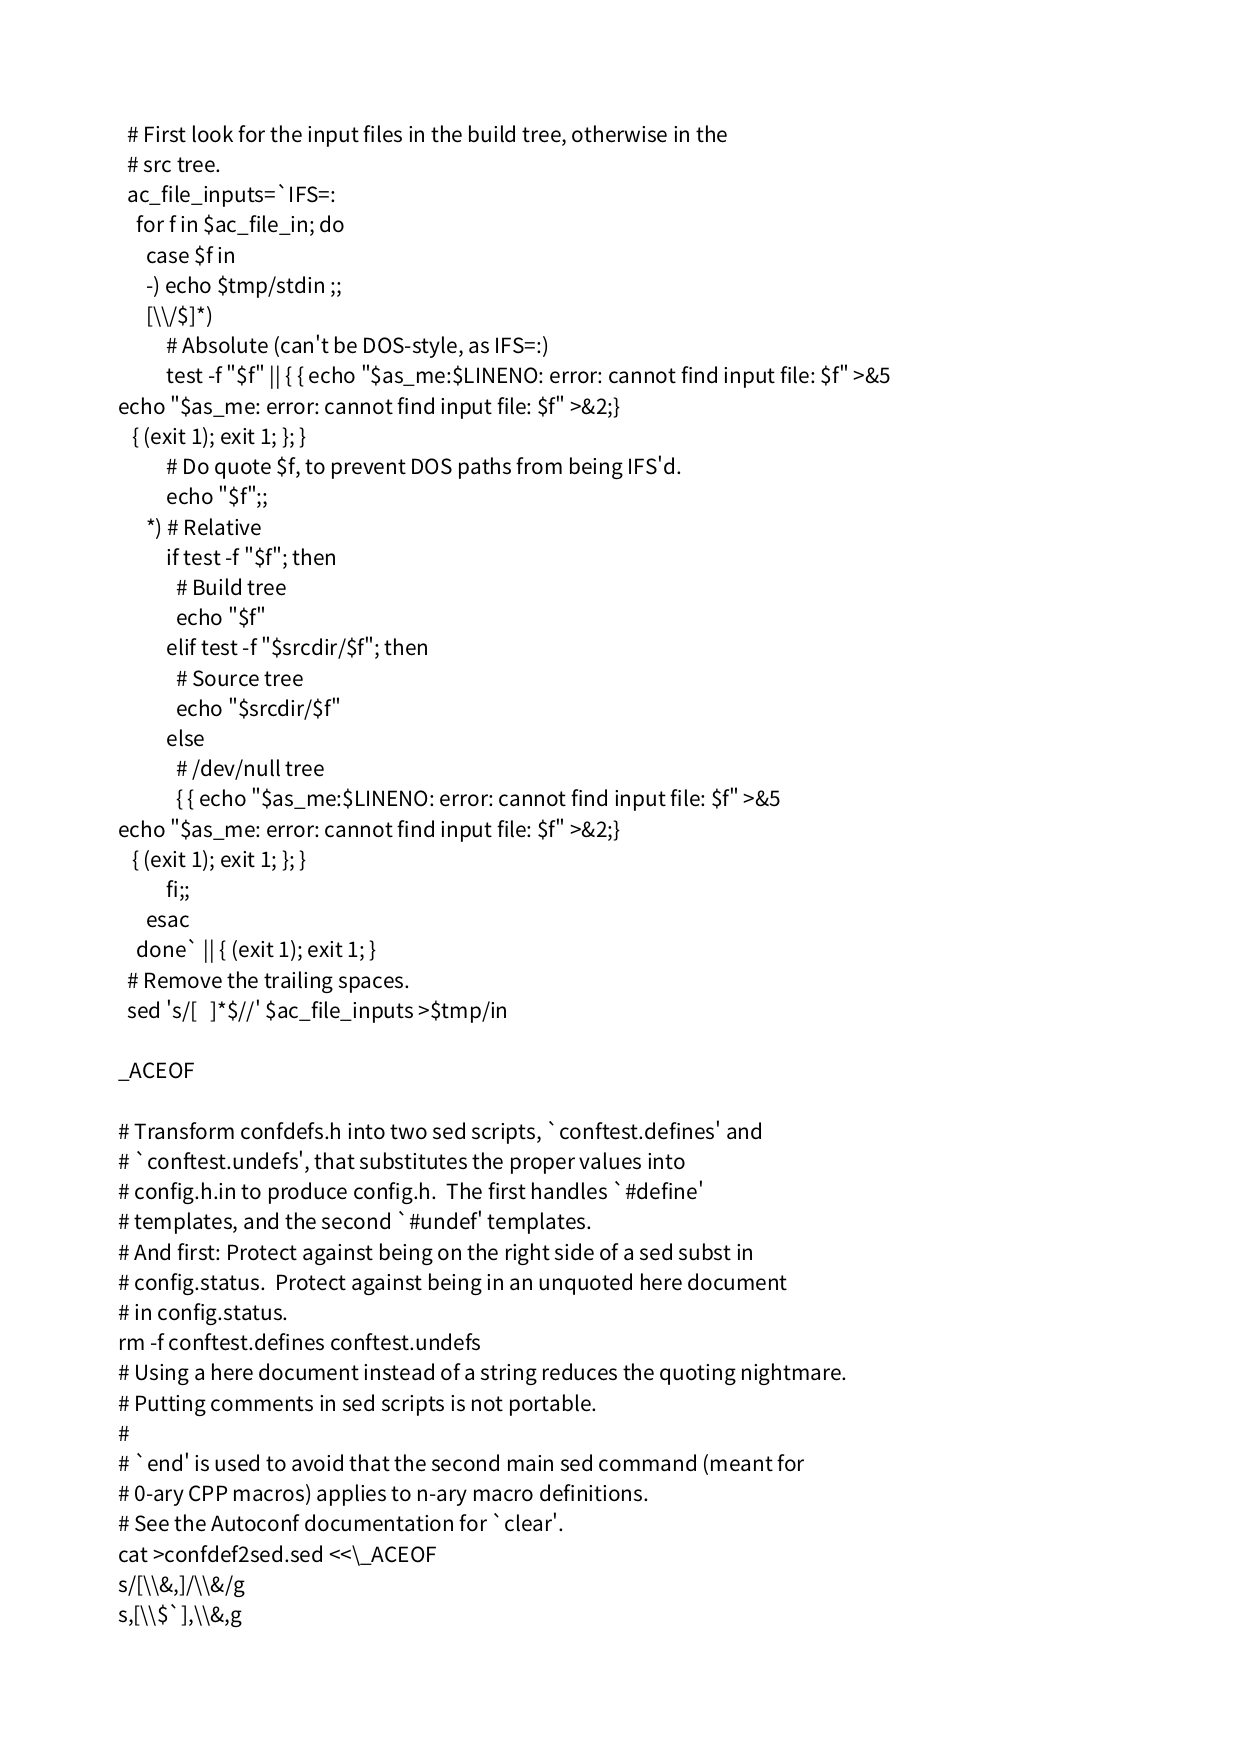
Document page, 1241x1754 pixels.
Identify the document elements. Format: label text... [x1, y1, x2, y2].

text # in config.status. [118, 1296, 1122, 1326]
text # templates, and the second `#undef' templates. [118, 1206, 1122, 1236]
text { { echo "$as_me:$LINENO: error: cannot find input file: $f" >&5 [118, 783, 1122, 813]
text # /dev/null tree [118, 752, 1122, 783]
text # Remove the trailing spaces. [118, 964, 1122, 994]
text # And first: Protect against being on the right side of a sed subst in [118, 1236, 1122, 1266]
text esac [118, 903, 1122, 934]
text echo "$f" [118, 601, 1122, 632]
text # config.h.in to produce config.h. The first handles `#define' [118, 1175, 1122, 1206]
text # Build tree [118, 571, 1122, 601]
text _ACEOF [118, 1054, 1122, 1085]
text echo "$as_me: error: cannot find input file: $f" >&2;} [118, 813, 1122, 843]
text for f in $ac_file_in; do [118, 209, 1122, 239]
text ac_file_inputs=`IFS=: [118, 178, 1122, 209]
text # Putting comments in sed scripts is not portable. [118, 1387, 1122, 1417]
text s/[\\&,]/\\&/g [118, 1568, 1122, 1598]
text echo "$as_me: error: cannot find input file: $f" >&2;} [118, 390, 1122, 420]
text s,[\\$`],\\&,g [118, 1598, 1122, 1628]
text # Using a here document instead of a string reduces the quoting nightmare. [118, 1357, 1122, 1387]
text [\\/$]*) [118, 299, 1122, 329]
text { (exit 1); exit 1; }; } [118, 420, 1122, 450]
text *) # Relative [118, 511, 1122, 541]
text echo "$f";; [118, 481, 1122, 511]
text if test -f "$f"; then [118, 541, 1122, 571]
text cat >confdef2sed.sed <<\_ACEOF [118, 1538, 1122, 1568]
text # `end' is used to avoid that the second main sed command (meant for [118, 1447, 1122, 1477]
text # [118, 1417, 1122, 1447]
text # src tree. [118, 148, 1122, 178]
text # Do quote $f, to prevent DOS paths from being IFS'd. [118, 450, 1122, 481]
text # 0-ary CPP macros) applies to n-ary macro definitions. [118, 1477, 1122, 1508]
text # Source tree [118, 662, 1122, 692]
text elif test -f "$srcdir/$f"; then [118, 632, 1122, 662]
text # See the Autoconf documentation for `clear'. [118, 1508, 1122, 1538]
text done` || { (exit 1); exit 1; } [118, 934, 1122, 964]
text { (exit 1); exit 1; }; } [118, 843, 1122, 873]
text case $f in [118, 239, 1122, 269]
text test -f "$f" || { { echo "$as_me:$LINENO: error: cannot find input file: $f" >&5 [118, 360, 1122, 390]
text else [118, 722, 1122, 752]
text # Transform confdefs.h into two sed scripts, `conftest.defines' and [118, 1115, 1122, 1145]
text echo "$srcdir/$f" [118, 692, 1122, 722]
text sed 's/[ ]*$//' $ac_file_inputs >$tmp/in [118, 994, 1122, 1024]
text rm -f conftest.defines conftest.undefs [118, 1326, 1122, 1357]
text # Absolute (can't be DOS-style, as IFS=:) [118, 329, 1122, 360]
text # First look for the input files in the build tree, otherwise in the [118, 118, 1122, 148]
text fi;; [118, 873, 1122, 903]
text -) echo $tmp/stdin ;; [118, 269, 1122, 299]
text # config.status. Protect against being in an unquoted here document [118, 1266, 1122, 1296]
text # `conftest.undefs', that substitutes the proper values into [118, 1145, 1122, 1175]
